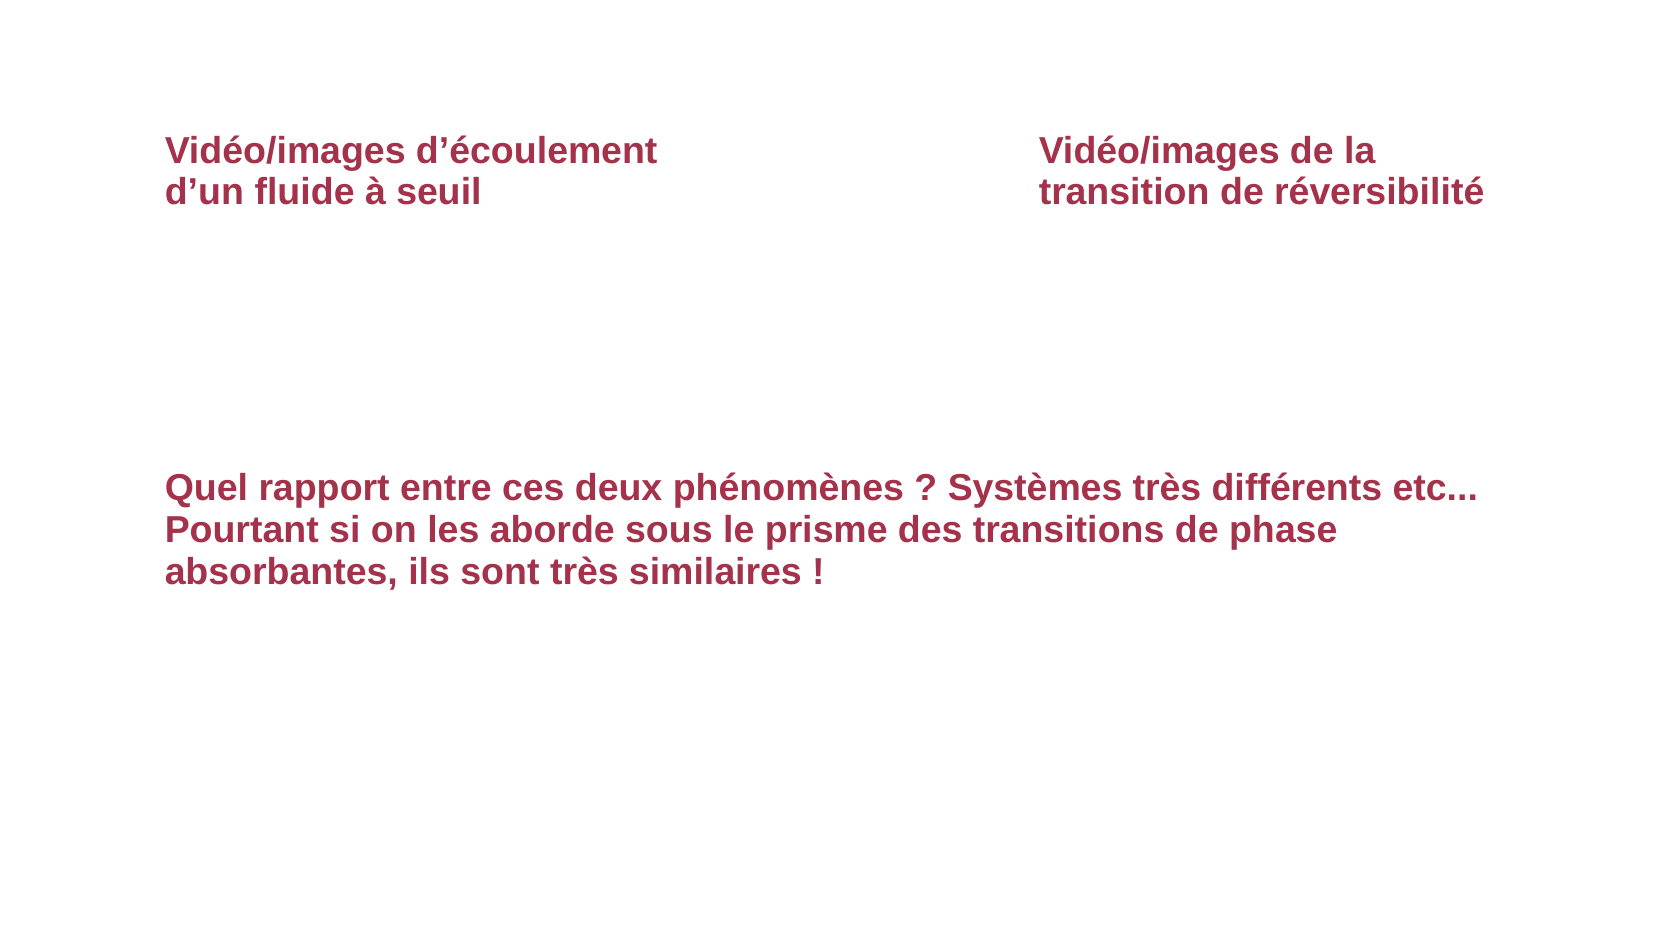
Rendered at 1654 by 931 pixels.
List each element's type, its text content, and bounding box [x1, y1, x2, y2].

text_box Vidéo/images d’écoulement d’un fluide à seuil [150, 121, 676, 263]
text_box Vidéo/images de la transition de réversibilité [1024, 121, 1550, 263]
text_box Quel rapport entre ces deux phénomènes ? Systèmes très différents etc... Pourtant si on les aborde sous le prisme des transitions de phase absorbantes, ils sont très similaires ! [150, 459, 1576, 601]
